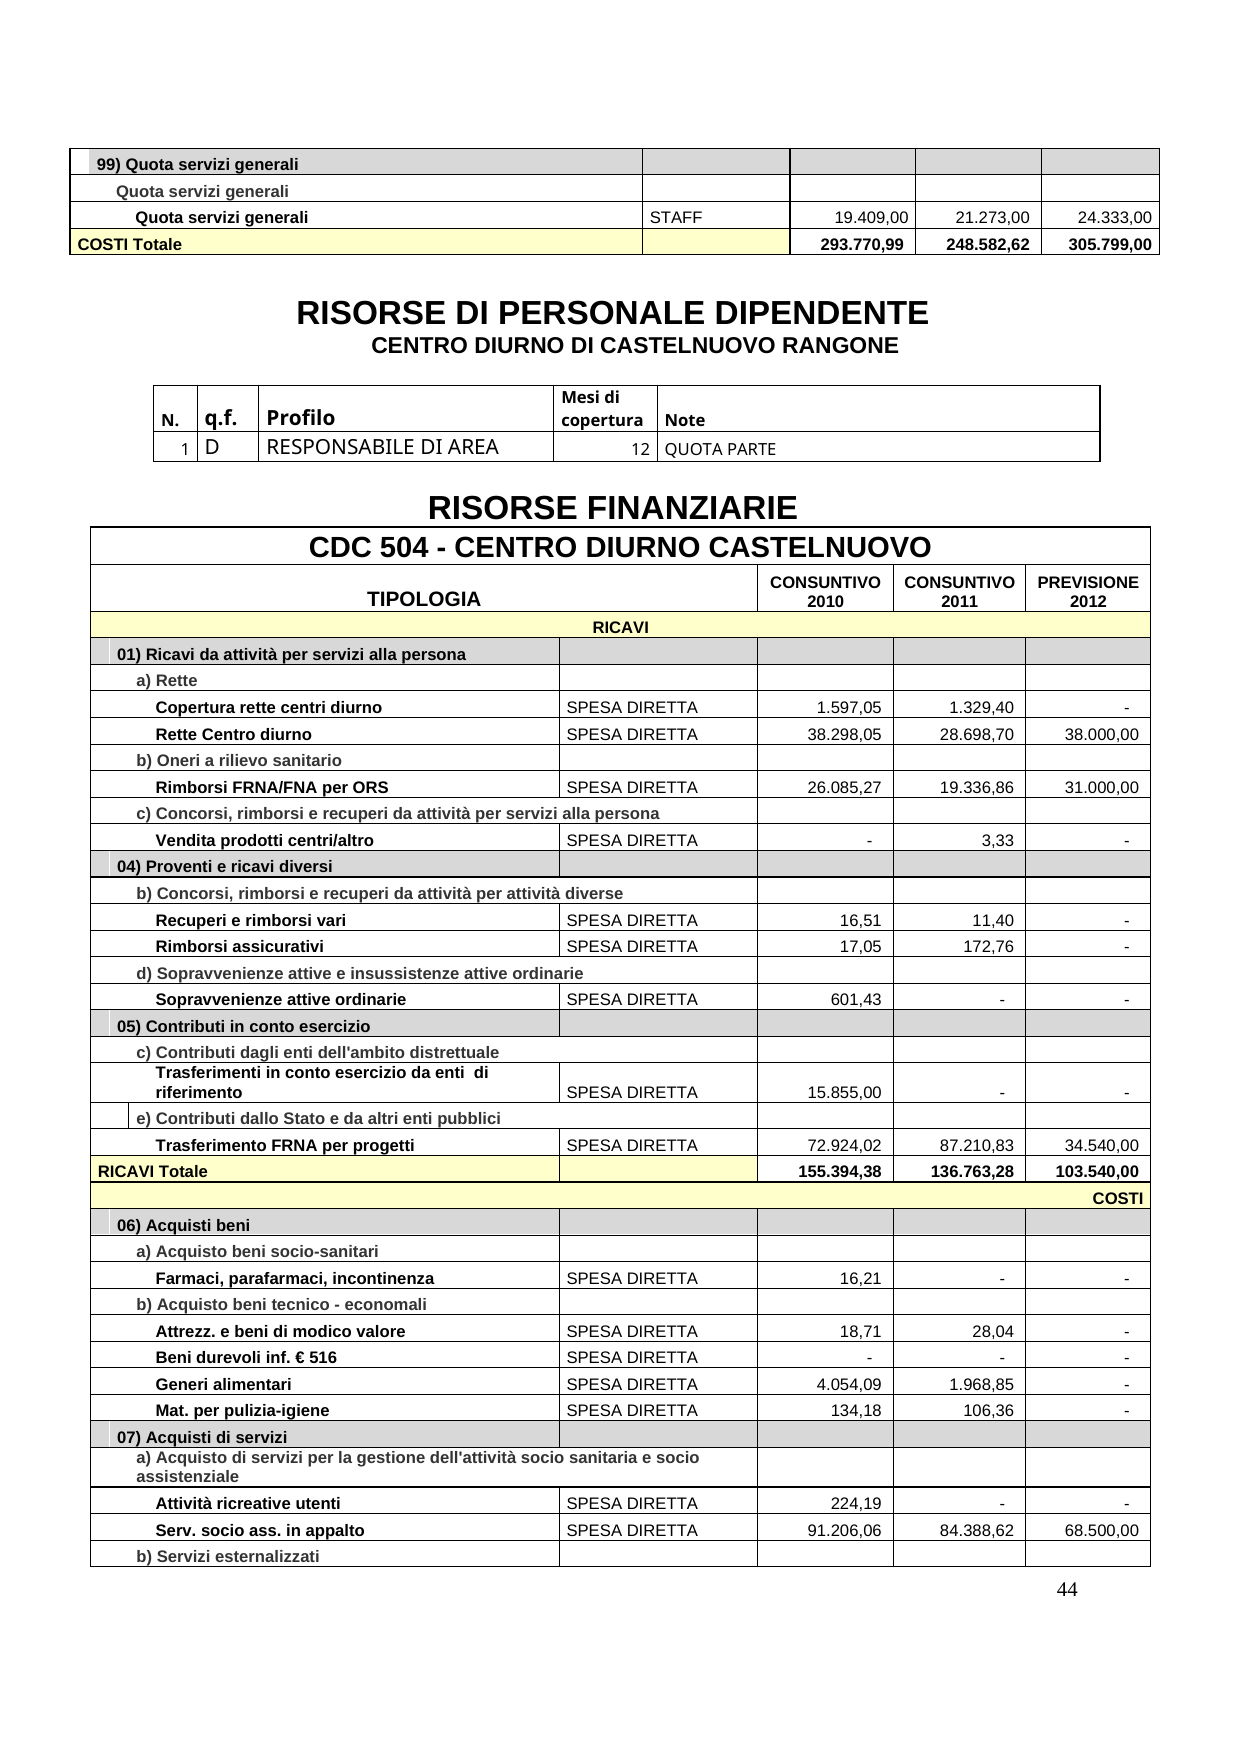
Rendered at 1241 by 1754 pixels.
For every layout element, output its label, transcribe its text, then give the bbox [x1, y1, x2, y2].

table_cell SPESA DIRETTA [560, 1488, 757, 1513]
table_cell SPESA DIRETTA [560, 824, 757, 850]
table_cell Beni durevoli inf. € 516 [148, 1342, 559, 1367]
table_cell [129, 1129, 148, 1155]
table_cell 1.968,85 [894, 1368, 1025, 1394]
table_cell [758, 665, 893, 690]
table_cell [1042, 149, 1159, 174]
table_cell SPESA DIRETTA [560, 691, 757, 717]
table_cell [1026, 665, 1150, 690]
table_cell [894, 1103, 1025, 1128]
table_cell 24.333,00 [1042, 202, 1159, 227]
table_cell [758, 851, 893, 876]
table_cell 1 [154, 432, 197, 461]
table_cell [91, 1010, 109, 1036]
table_cell - [1026, 1262, 1150, 1288]
table_cell 68.500,00 [1026, 1514, 1150, 1539]
table_cell [894, 665, 1025, 690]
table_cell [560, 1010, 757, 1036]
table_cell [129, 1262, 148, 1288]
table_cell [110, 665, 129, 690]
table_cell 26.085,27 [758, 771, 893, 797]
table_header Profilo [259, 386, 553, 431]
table_cell 224,19 [758, 1488, 893, 1513]
table_cell [109, 202, 128, 227]
table_cell 3,33 [894, 824, 1025, 850]
table_cell [91, 1063, 109, 1102]
table_cell SPESA DIRETTA [560, 771, 757, 797]
table_cell [91, 1209, 109, 1234]
table_cell [91, 1236, 109, 1261]
table_cell [129, 1395, 148, 1420]
table_cell Rimborsi FRNA/FNA per ORS [148, 771, 559, 797]
table_cell [89, 175, 108, 201]
table_cell [1026, 1541, 1150, 1566]
table_cell e) Contributi dallo Stato e da altri enti pubblici [129, 1103, 757, 1128]
table_cell [129, 1488, 148, 1513]
table_cell [894, 1037, 1025, 1062]
table_cell [71, 149, 89, 174]
table_cell - [1026, 1342, 1150, 1367]
table_cell [560, 665, 757, 690]
table_header Note [658, 386, 1099, 431]
table_cell SPESA DIRETTA [560, 1395, 757, 1420]
table_cell [1026, 1209, 1150, 1234]
table_header N. [154, 386, 197, 431]
table_cell [91, 1037, 109, 1062]
table_cell Trasferimento FRNA per progetti [148, 1129, 559, 1155]
table_cell [916, 149, 1041, 174]
table_cell [1026, 1289, 1150, 1314]
table_cell [560, 638, 757, 664]
table_cell [758, 1209, 893, 1234]
table_cell [560, 745, 757, 770]
table_cell 01) Ricavi da attività per servizi alla persona [110, 638, 559, 664]
table_cell Attività ricreative utenti [148, 1488, 559, 1513]
table_cell SPESA DIRETTA [560, 1315, 757, 1341]
table_cell [1026, 1421, 1150, 1447]
table_cell [71, 202, 89, 227]
table_cell [129, 1342, 148, 1367]
table_cell 155.394,38 [758, 1156, 893, 1181]
table_cell [560, 1236, 757, 1261]
table_cell [110, 931, 129, 956]
table_cell SPESA DIRETTA [560, 1262, 757, 1288]
table_cell - [894, 984, 1025, 1009]
table_cell [110, 691, 129, 717]
table_cell [758, 745, 893, 770]
table_cell 18,71 [758, 1315, 893, 1341]
table_cell [110, 878, 129, 903]
table_cell SPESA DIRETTA [560, 718, 757, 743]
table_cell [91, 665, 109, 690]
table_cell - [758, 824, 893, 850]
table_cell [91, 931, 109, 956]
table_cell c) Concorsi, rimborsi e recuperi da attività per servizi alla persona [129, 798, 757, 823]
table_cell 601,43 [758, 984, 893, 1009]
table_cell Farmaci, parafarmaci, incontinenza [148, 1262, 559, 1288]
table_cell 07) Acquisti di servizi [110, 1421, 559, 1447]
table_header CDC 504 - CENTRO DIURNO CASTELNUOVO [91, 528, 1150, 564]
table_cell [110, 1262, 129, 1288]
table_cell 91.206,06 [758, 1514, 893, 1539]
table_cell 34.540,00 [1026, 1129, 1150, 1155]
table_cell [129, 984, 148, 1009]
table_cell [129, 1063, 148, 1102]
table_cell [643, 175, 789, 201]
table_cell 172,76 [894, 931, 1025, 956]
table_cell - [894, 1262, 1025, 1288]
table_cell RICAVI [91, 612, 1150, 637]
table_cell RESPONSABILE DI AREA [259, 432, 553, 461]
table_cell [758, 1421, 893, 1447]
table_cell [110, 1063, 129, 1102]
table_cell [91, 745, 109, 770]
table_cell - [894, 1488, 1025, 1513]
table_cell Rimborsi assicurativi [148, 931, 559, 956]
table_cell [129, 824, 148, 850]
table_cell [758, 798, 893, 823]
table_cell [894, 1448, 1025, 1486]
text RISORSE FINANZIARIE [148, 488, 1078, 526]
table_cell Trasferimenti in conto esercizio da enti di riferimento [148, 1063, 559, 1102]
table_cell [110, 1103, 128, 1128]
table_cell [1026, 798, 1150, 823]
table_cell [91, 718, 109, 743]
table_cell [894, 1541, 1025, 1566]
table_cell 38.000,00 [1026, 718, 1150, 743]
table_cell [129, 904, 148, 929]
table_cell b) Acquisto beni tecnico - economali [129, 1289, 559, 1314]
table_cell [758, 638, 893, 664]
table_cell [91, 1514, 109, 1539]
table_cell Copertura rette centri diurno [148, 691, 559, 717]
table_cell [91, 1289, 109, 1314]
table_cell [643, 149, 789, 174]
table_cell 106,36 [894, 1395, 1025, 1420]
table_cell 28,04 [894, 1315, 1025, 1341]
table_cell [110, 745, 129, 770]
table_cell [560, 1156, 757, 1181]
table_cell Recuperi e rimborsi vari [148, 904, 559, 929]
table_cell - [1026, 1315, 1150, 1341]
table_cell 12 [554, 432, 657, 461]
table_cell [129, 771, 148, 797]
table_cell SPESA DIRETTA [560, 1129, 757, 1155]
table_cell [110, 957, 129, 983]
table_cell [110, 1315, 129, 1341]
table_cell c) Contributi dagli enti dell'ambito distrettuale [129, 1037, 757, 1062]
table_cell 17,05 [758, 931, 893, 956]
table_cell [894, 851, 1025, 876]
table_cell [91, 1421, 109, 1447]
table_cell 134,18 [758, 1395, 893, 1420]
table_cell [1026, 851, 1150, 876]
table_cell [110, 1236, 129, 1261]
table_cell Sopravvenienze attive ordinarie [148, 984, 559, 1009]
table_cell [1026, 1037, 1150, 1062]
table_cell [758, 1541, 893, 1566]
table_cell [1026, 878, 1150, 903]
table_cell SPESA DIRETTA [560, 1368, 757, 1394]
table_cell [758, 878, 893, 903]
table_cell [894, 638, 1025, 664]
table_cell [91, 904, 109, 929]
table_cell [758, 1289, 893, 1314]
table_cell [91, 824, 109, 850]
table_cell Quota servizi generali [128, 202, 642, 227]
table_cell 136.763,28 [894, 1156, 1025, 1181]
table_cell [894, 1010, 1025, 1036]
table_cell [91, 957, 109, 983]
table_cell 16,21 [758, 1262, 893, 1288]
table_cell - [758, 1342, 893, 1367]
table_cell Quota servizi generali [109, 175, 642, 201]
table_cell [758, 1010, 893, 1036]
table_cell [91, 1129, 109, 1155]
table_header q.f. [198, 386, 258, 431]
table_cell [91, 878, 109, 903]
table_cell [110, 1342, 129, 1367]
table_cell a) Acquisto di servizi per la gestione dell'attività socio sanitaria e socio assistenziale [129, 1448, 757, 1486]
table_cell a) Rette [129, 665, 559, 690]
table_cell [91, 771, 109, 797]
table_cell [758, 1037, 893, 1062]
table_cell b) Oneri a rilievo sanitario [129, 745, 559, 770]
table_cell SPESA DIRETTA [560, 1514, 757, 1539]
table_cell [1026, 1103, 1150, 1128]
table_cell 19.336,86 [894, 771, 1025, 797]
table_cell [758, 1448, 893, 1486]
table_cell RICAVI Totale [91, 1156, 559, 1181]
table_cell [791, 175, 915, 201]
table_cell 16,51 [758, 904, 893, 929]
table_cell COSTI Totale [71, 229, 642, 254]
table_cell [894, 957, 1025, 983]
table_cell [91, 638, 109, 664]
table_cell [894, 1421, 1025, 1447]
table_cell Mat. per pulizia-igiene [148, 1395, 559, 1420]
table_cell - [1026, 1395, 1150, 1420]
table_cell [91, 1262, 109, 1288]
table_cell [894, 1236, 1025, 1261]
table_cell SPESA DIRETTA [560, 1063, 757, 1102]
table_cell [129, 931, 148, 956]
table_cell - [1026, 931, 1150, 956]
table_cell CONSUNTIVO 2011 [894, 565, 1025, 611]
table_cell [110, 904, 129, 929]
table_cell 21.273,00 [916, 202, 1041, 227]
table_cell [560, 1421, 757, 1447]
table_cell [110, 798, 129, 823]
table_cell [91, 691, 109, 717]
table_cell [91, 1368, 109, 1394]
table_cell [91, 798, 109, 823]
table_cell 06) Acquisti beni [110, 1209, 559, 1234]
table_cell [110, 1448, 129, 1486]
table_cell [894, 1289, 1025, 1314]
table_cell [91, 1342, 109, 1367]
table_cell 87.210,83 [894, 1129, 1025, 1155]
table_cell [110, 1037, 129, 1062]
table_cell 31.000,00 [1026, 771, 1150, 797]
table_cell [560, 1541, 757, 1566]
table_cell Serv. socio ass. in appalto [148, 1514, 559, 1539]
table_cell [129, 691, 148, 717]
table_cell [110, 1129, 129, 1155]
table_cell [560, 851, 757, 876]
table_cell Vendita prodotti centri/altro [148, 824, 559, 850]
table_cell [1026, 1236, 1150, 1261]
table_cell TIPOLOGIA [91, 565, 757, 611]
table_cell 248.582,62 [916, 229, 1041, 254]
table_cell [110, 984, 129, 1009]
table_cell 84.388,62 [894, 1514, 1025, 1539]
table_cell [1026, 745, 1150, 770]
table_cell 28.698,70 [894, 718, 1025, 743]
table_cell COSTI [91, 1183, 1150, 1208]
table_cell b) Concorsi, rimborsi e recuperi da attività per attività diverse [129, 878, 757, 903]
table_cell D [198, 432, 258, 461]
table_cell [643, 229, 789, 254]
table_cell d) Sopravvenienze attive e insussistenze attive ordinarie [129, 957, 757, 983]
table_cell [110, 1289, 129, 1314]
table_cell [894, 745, 1025, 770]
text RISORSE DI PERSONALE DIPENDENTE [148, 293, 1078, 332]
table_cell - [894, 1342, 1025, 1367]
table_cell SPESA DIRETTA [560, 984, 757, 1009]
table_cell [110, 1541, 129, 1566]
table_cell [110, 718, 129, 743]
table_cell [129, 1514, 148, 1539]
table_cell [129, 718, 148, 743]
table_cell - [1026, 1368, 1150, 1394]
table_cell - [894, 1063, 1025, 1102]
table_cell [91, 851, 109, 876]
table_cell [1026, 957, 1150, 983]
table_cell [110, 824, 129, 850]
table_cell a) Acquisto beni socio-sanitari [129, 1236, 559, 1261]
text CENTRO DIURNO DI CASTELNUOVO RANGONE [148, 332, 1078, 358]
table_cell CONSUNTIVO 2010 [758, 565, 893, 611]
table_cell [560, 1209, 757, 1234]
table_cell [1026, 1010, 1150, 1036]
table_cell [758, 1103, 893, 1128]
table_cell [91, 1315, 109, 1341]
table_cell [89, 202, 108, 227]
table_cell 99) Quota servizi generali [89, 149, 642, 174]
table_cell [560, 1289, 757, 1314]
table_cell [1042, 175, 1159, 201]
table_cell 11,40 [894, 904, 1025, 929]
table_cell - [1026, 1488, 1150, 1513]
table_cell [91, 1103, 109, 1128]
table_cell Rette Centro diurno [148, 718, 559, 743]
table_cell 293.770,99 [791, 229, 915, 254]
table_cell 305.799,00 [1042, 229, 1159, 254]
table_cell 4.054,09 [758, 1368, 893, 1394]
table_cell [791, 149, 915, 174]
table_cell 1.597,05 [758, 691, 893, 717]
table_cell [129, 1315, 148, 1341]
table_cell 1.329,40 [894, 691, 1025, 717]
table_cell [1026, 638, 1150, 664]
table_cell 103.540,00 [1026, 1156, 1150, 1181]
table_cell [758, 1236, 893, 1261]
table_cell [1026, 1448, 1150, 1486]
table_cell [91, 1541, 109, 1566]
table_cell - [1026, 984, 1150, 1009]
table_cell - [1026, 1063, 1150, 1102]
table_cell - [1026, 904, 1150, 929]
table_cell Generi alimentari [148, 1368, 559, 1394]
table_cell 72.924,02 [758, 1129, 893, 1155]
table_cell [916, 175, 1041, 201]
table_cell 38.298,05 [758, 718, 893, 743]
table_cell [91, 1395, 109, 1420]
table_cell 19.409,00 [791, 202, 915, 227]
table_cell [110, 1395, 129, 1420]
table_cell [91, 1488, 109, 1513]
table_cell STAFF [643, 202, 789, 227]
table_cell b) Servizi esternalizzati [129, 1541, 559, 1566]
table_cell [894, 1209, 1025, 1234]
table_cell SPESA DIRETTA [560, 931, 757, 956]
table_cell [894, 878, 1025, 903]
table_cell [894, 798, 1025, 823]
table_header Mesi di copertura [554, 386, 657, 431]
table_cell [110, 1488, 129, 1513]
table_cell [71, 175, 89, 201]
table_cell Attrezz. e beni di modico valore [148, 1315, 559, 1341]
table_cell - [1026, 824, 1150, 850]
table_cell [758, 957, 893, 983]
table_cell QUOTA PARTE [658, 432, 1099, 461]
table_cell 05) Contributi in conto esercizio [110, 1010, 559, 1036]
table_cell [110, 1368, 129, 1394]
table_cell PREVISIONE 2012 [1026, 565, 1150, 611]
table_cell SPESA DIRETTA [560, 904, 757, 929]
table_cell [110, 771, 129, 797]
table_cell [91, 1448, 109, 1486]
table_cell - [1026, 691, 1150, 717]
table_cell [129, 1368, 148, 1394]
table_cell SPESA DIRETTA [560, 1342, 757, 1367]
table_cell 04) Proventi e ricavi diversi [110, 851, 559, 876]
table_cell [91, 984, 109, 1009]
table_cell 15.855,00 [758, 1063, 893, 1102]
table_cell [110, 1514, 129, 1539]
